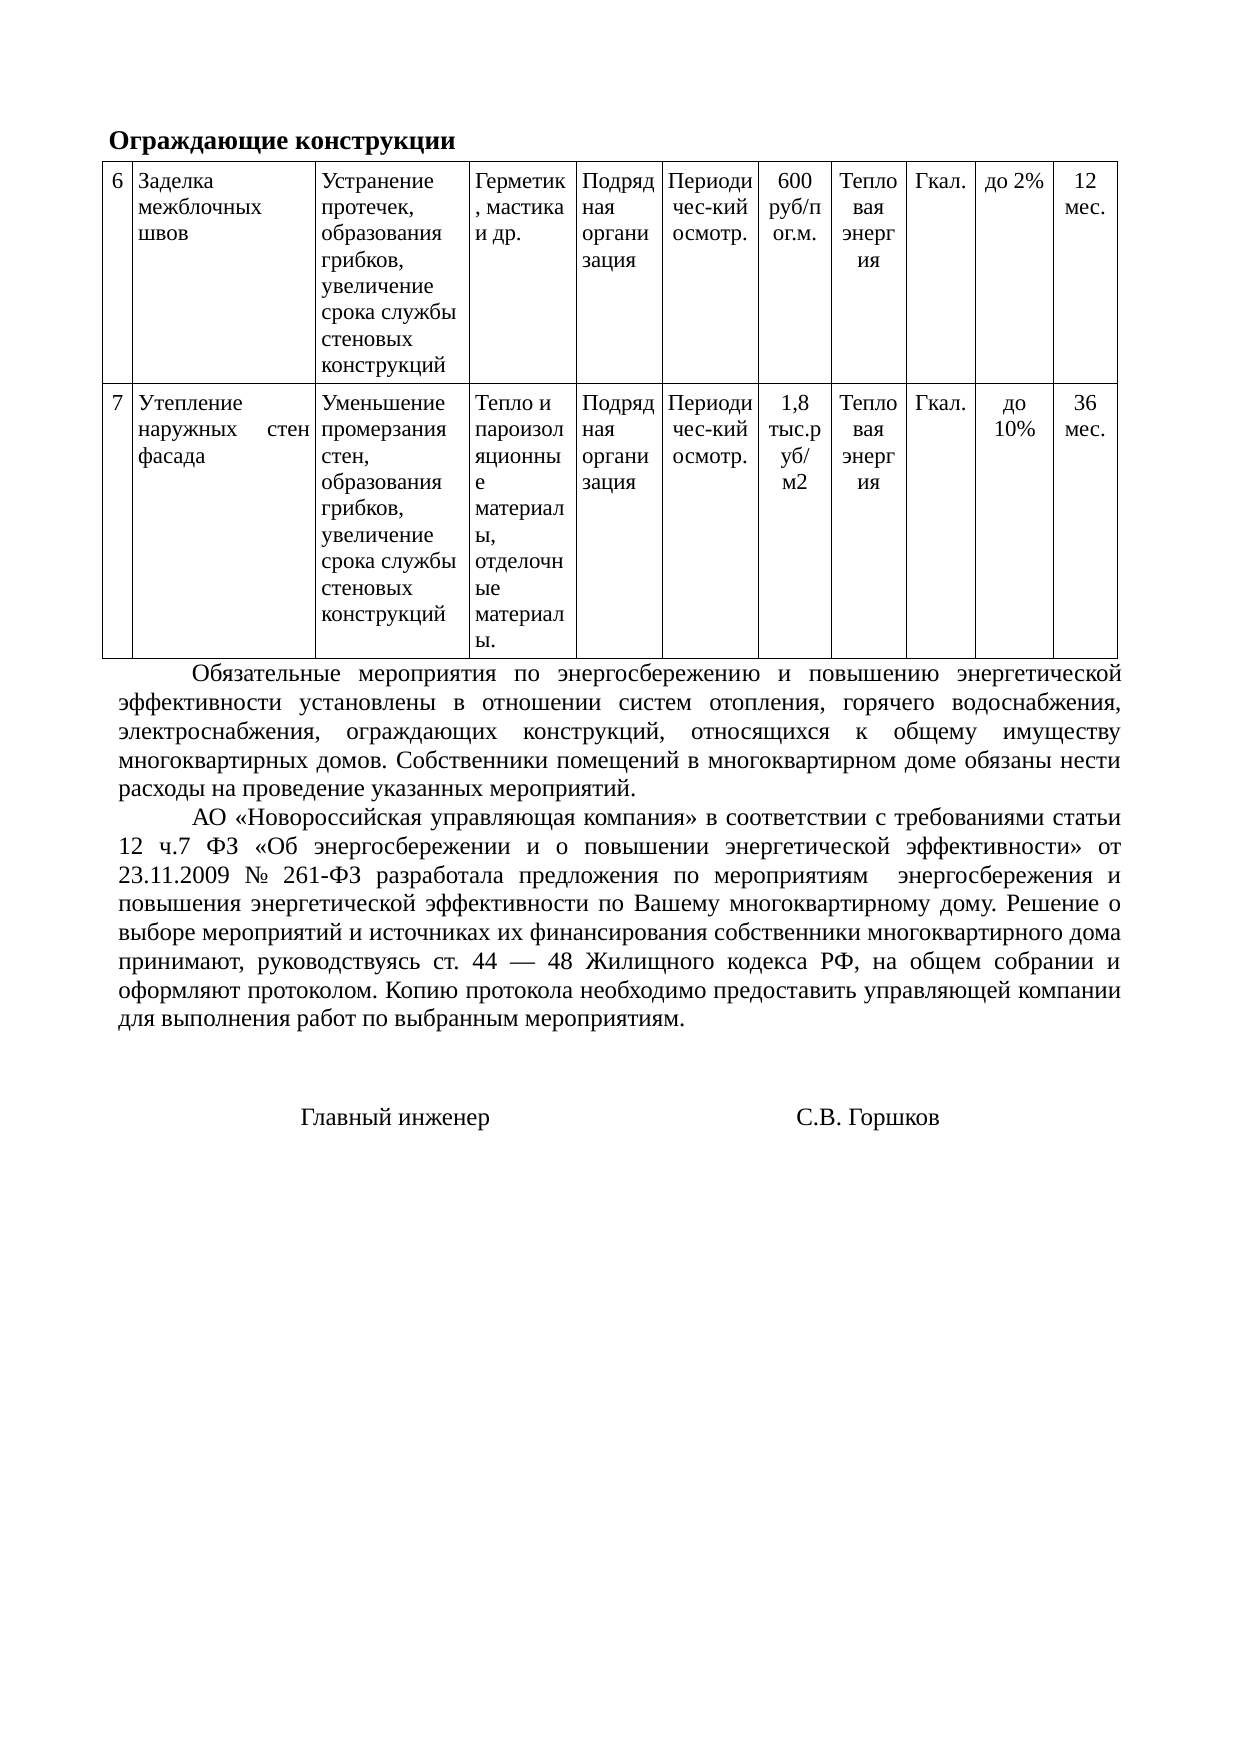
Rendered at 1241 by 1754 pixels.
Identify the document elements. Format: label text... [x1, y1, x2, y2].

table_cell Тепловая энергия [832, 162, 906, 383]
table_cell 6 [103, 162, 132, 383]
table_cell Подрядная организация [577, 162, 662, 383]
table_cell Периодичес-кий осмотр. [663, 162, 758, 383]
table_cell Герметик, мастика и др. [470, 162, 576, 383]
table_cell 7 [103, 384, 132, 658]
table_cell Периодичес-кий осмотр. [663, 384, 758, 658]
table_cell 600 руб/пог.м. [759, 162, 831, 383]
table_cell Гкал. [907, 384, 975, 658]
table_cell Утепление наружных стен фасада [133, 384, 315, 658]
table_cell 12 мес. [1054, 162, 1117, 383]
table_cell Гкал. [907, 162, 975, 383]
table_cell Уменьшение промерзания стен, образования грибков, увеличение срока службы стеновых конструкций [316, 384, 469, 658]
text Главный инженер С.В. Горшков [118, 1102, 1122, 1131]
table_cell до 10% [976, 384, 1053, 658]
table_cell Устранение протечек, образования грибков, увеличение срока службы стеновых конструкций [316, 162, 469, 383]
text Обязательные мероприятия по энергосбережению и повышению энергетической эффективности установлены в отношении систем отопления, горячего водоснабжения, электроснабжения, ограждающих конструкций, относящихся к общему имуществу многоквартирных домов. Собственники помещений в многоквартирном доме обязаны нести расходы на проведение указанных мероприятий. [118, 658, 1122, 802]
table_cell Заделка межблочных швов [133, 162, 315, 383]
table_cell [1118, 161, 1122, 383]
table_cell Подрядная организация [577, 384, 662, 658]
table_cell до 2% [976, 162, 1053, 383]
table_cell Тепловая энергия [832, 384, 906, 658]
table_cell Ограждающие конструкции [103, 118, 1122, 161]
table_cell Тепло и пароизоляционные материалы, отделочные материалы. [470, 384, 576, 658]
table_cell 1,8 тыс.руб/ м2 [759, 384, 831, 658]
table_cell 36 мес. [1054, 384, 1117, 658]
text АО «Новороссийская управляющая компания» в соответствии с требованиями статьи 12 ч.7 ФЗ «Об энергосбережении и о повышении энергетической эффективности» от 23.11.2009 № 261-ФЗ разработала предложения по мероприятиям энергосбережения и повышения энергетической эффективности по Вашему многоквартирному дому. Решение о выборе мероприятий и источниках их финансирования собственники многоквартирного дома принимают, руководствуясь ст. 44 — 48 Жилищного кодекса РФ, на общем собрании и оформляют протоколом. Копию протокола необходимо предоставить управляющей компании для выполнения работ по выбранным мероприятиям. [118, 802, 1122, 1032]
table_cell [1118, 383, 1122, 658]
